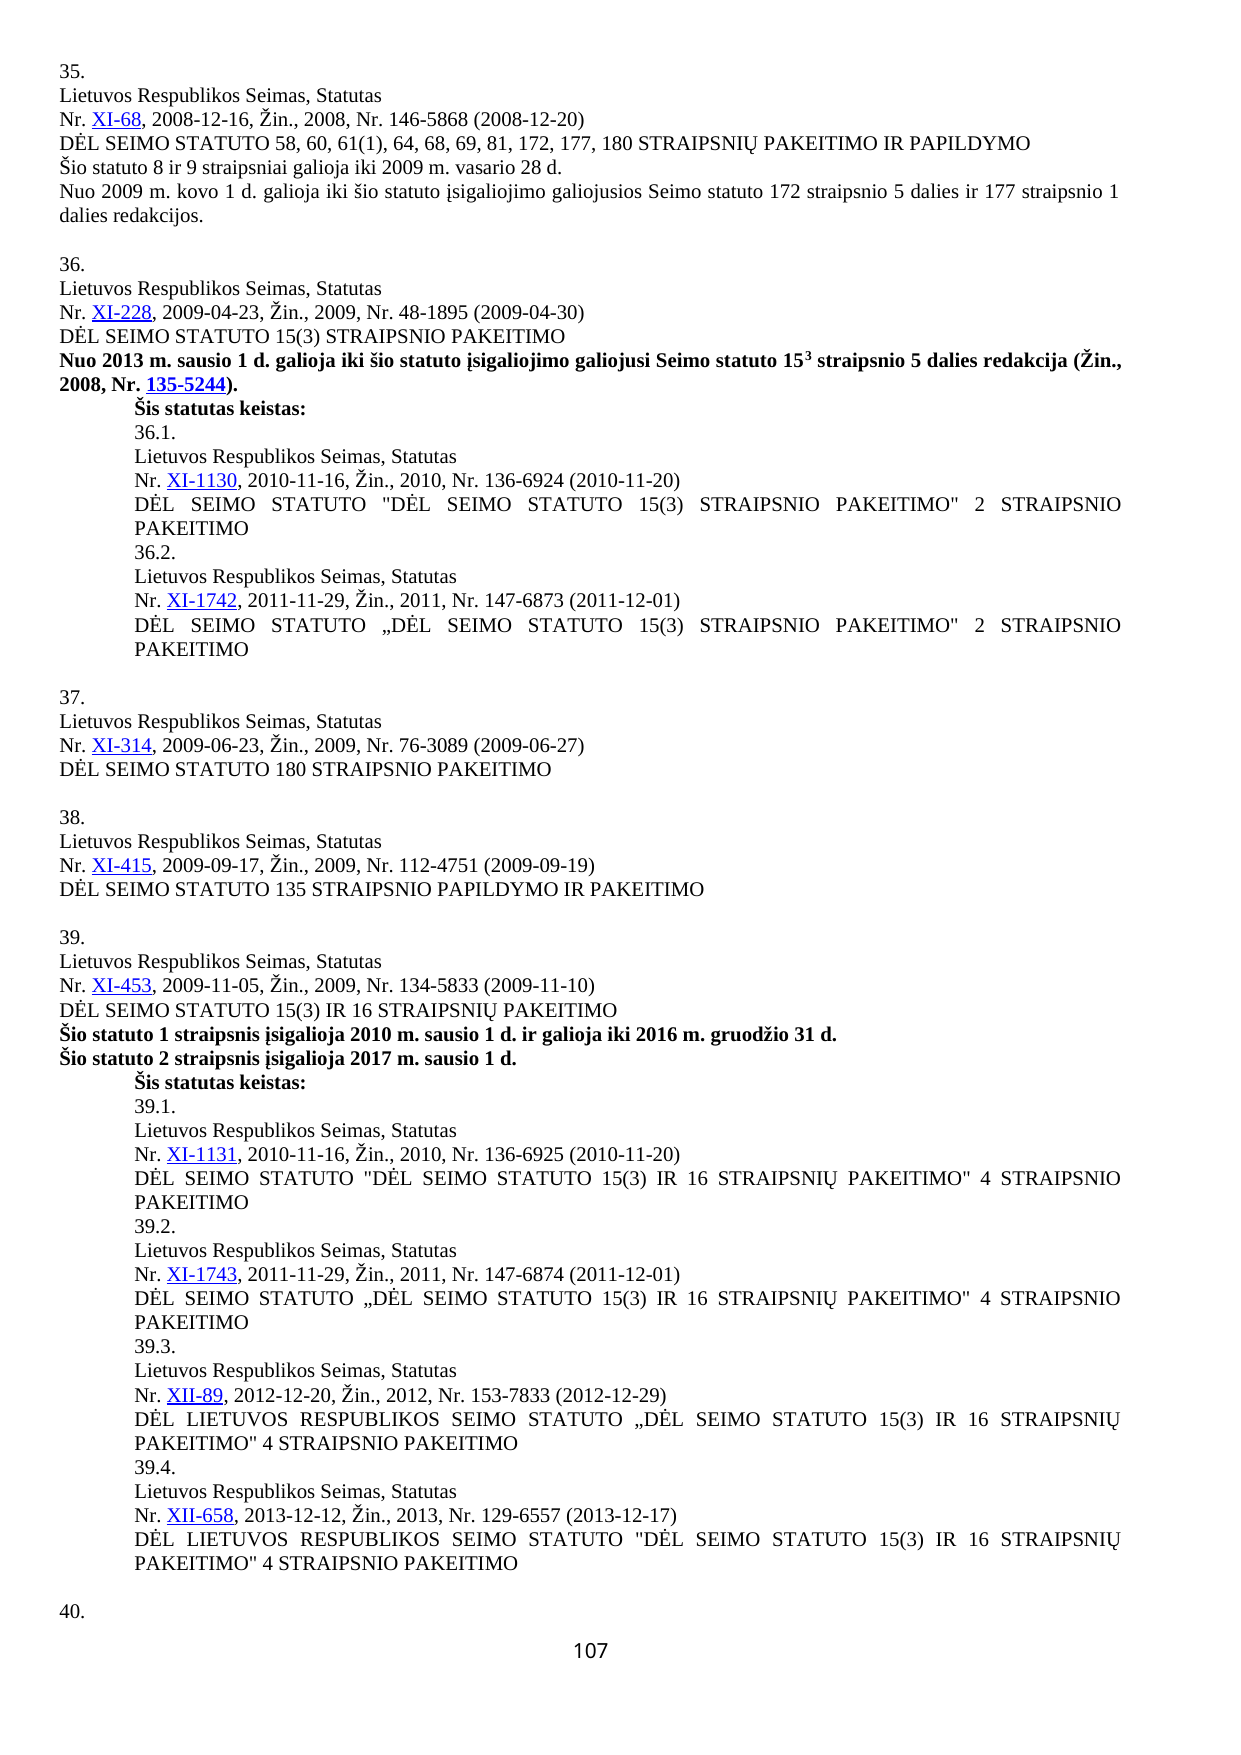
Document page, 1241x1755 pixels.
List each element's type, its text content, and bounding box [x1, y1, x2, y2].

text DĖL SEIMO STATUTO "DĖL SEIMO STATUTO 15(3) IR 16 STRAIPSNIŲ PAKEITIMO" 4 STRAIPSNIO PAKEITIMO [134, 1166, 1122, 1214]
text 39.1. [59, 1094, 1122, 1118]
text Nr. XI-453, 2009-11-05, Žin., 2009, Nr. 134-5833 (2009-11-10) [59, 973, 1122, 997]
text Lietuvos Respublikos Seimas, Statutas [59, 709, 1122, 733]
text Nr. XI-314, 2009-06-23, Žin., 2009, Nr. 76-3089 (2009-06-27) [59, 733, 1122, 757]
text Šio statuto 2 straipsnis įsigalioja 2017 m. sausio 1 d. [59, 1046, 1122, 1070]
text Nr. XI-1130, 2010-11-16, Žin., 2010, Nr. 136-6924 (2010-11-20) [59, 468, 1122, 492]
text Nr. XI-1742, 2011-11-29, Žin., 2011, Nr. 147-6873 (2011-12-01) [59, 588, 1122, 612]
text 39.2. [59, 1214, 1122, 1238]
text 36.2. [59, 540, 1122, 564]
text Lietuvos Respublikos Seimas, Statutas [59, 1118, 1122, 1142]
text 35. [59, 59, 1122, 83]
text Lietuvos Respublikos Seimas, Statutas [59, 276, 1122, 300]
text DĖL SEIMO STATUTO "DĖL SEIMO STATUTO 15(3) STRAIPSNIO PAKEITIMO" 2 STRAIPSNIO PAKEITIMO [134, 492, 1122, 540]
text 40. [59, 1599, 1122, 1623]
text Lietuvos Respublikos Seimas, Statutas [59, 1238, 1122, 1262]
text DĖL LIETUVOS RESPUBLIKOS SEIMO STATUTO "DĖL SEIMO STATUTO 15(3) IR 16 STRAIPSNIŲ PAKEITIMO" 4 STRAIPSNIO PAKEITIMO [134, 1527, 1122, 1575]
text Nuo 2013 m. sausio 1 d. galioja iki šio statuto įsigaliojimo galiojusi Seimo statuto 153 straipsnio 5 dalies redakcija (Žin., 2008, Nr. 135-5244). [59, 348, 1122, 396]
text DĖL SEIMO STATUTO 58, 60, 61(1), 64, 68, 69, 81, 172, 177, 180 STRAIPSNIŲ PAKEITIMO IR PAPILDYMO [59, 131, 1122, 155]
text Lietuvos Respublikos Seimas, Statutas [59, 829, 1122, 853]
text Šis statutas keistas: [59, 396, 1122, 420]
text Lietuvos Respublikos Seimas, Statutas [59, 1358, 1122, 1382]
text DĖL SEIMO STATUTO 135 STRAIPSNIO PAPILDYMO IR PAKEITIMO [59, 877, 1122, 901]
text 36. [59, 252, 1122, 276]
text DĖL SEIMO STATUTO 180 STRAIPSNIO PAKEITIMO [59, 757, 1122, 781]
text DĖL LIETUVOS RESPUBLIKOS SEIMO STATUTO „DĖL SEIMO STATUTO 15(3) IR 16 STRAIPSNIŲ PAKEITIMO" 4 STRAIPSNIO PAKEITIMO [134, 1407, 1122, 1455]
text Nuo 2009 m. kovo 1 d. galioja iki šio statuto įsigaliojimo galiojusios Seimo statuto 172 straipsnio 5 dalies ir 177 straipsnio 1 dalies redakcijos. [59, 179, 1122, 227]
text Nr. XI-1743, 2011-11-29, Žin., 2011, Nr. 147-6874 (2011-12-01) [59, 1262, 1122, 1286]
text 39. [59, 925, 1122, 949]
text DĖL SEIMO STATUTO „DĖL SEIMO STATUTO 15(3) STRAIPSNIO PAKEITIMO" 2 STRAIPSNIO PAKEITIMO [134, 612, 1122, 661]
text Lietuvos Respublikos Seimas, Statutas [59, 564, 1122, 588]
text Nr. XI-415, 2009-09-17, Žin., 2009, Nr. 112-4751 (2009-09-19) [59, 853, 1122, 877]
text 39.4. [59, 1455, 1122, 1479]
text DĖL SEIMO STATUTO „DĖL SEIMO STATUTO 15(3) IR 16 STRAIPSNIŲ PAKEITIMO" 4 STRAIPSNIO PAKEITIMO [134, 1286, 1122, 1334]
text 39.3. [59, 1334, 1122, 1358]
text DĖL SEIMO STATUTO 15(3) STRAIPSNIO PAKEITIMO [59, 324, 1122, 348]
text 36.1. [59, 420, 1122, 444]
text 37. [59, 685, 1122, 709]
text Nr. XI-68, 2008-12-16, Žin., 2008, Nr. 146-5868 (2008-12-20) [59, 107, 1122, 131]
text Nr. XII-658, 2013-12-12, Žin., 2013, Nr. 129-6557 (2013-12-17) [59, 1503, 1122, 1527]
text Nr. XI-1131, 2010-11-16, Žin., 2010, Nr. 136-6925 (2010-11-20) [59, 1142, 1122, 1166]
text DĖL SEIMO STATUTO 15(3) IR 16 STRAIPSNIŲ PAKEITIMO [59, 997, 1122, 1022]
text Šio statuto 8 ir 9 straipsniai galioja iki 2009 m. vasario 28 d. [59, 155, 1122, 179]
text 38. [59, 805, 1122, 829]
text Nr. XII-89, 2012-12-20, Žin., 2012, Nr. 153-7833 (2012-12-29) [59, 1382, 1122, 1407]
text Lietuvos Respublikos Seimas, Statutas [59, 1479, 1122, 1503]
text Lietuvos Respublikos Seimas, Statutas [59, 949, 1122, 973]
text Šio statuto 1 straipsnis įsigalioja 2010 m. sausio 1 d. ir galioja iki 2016 m. gruodžio 31 d. [59, 1022, 1122, 1046]
text Lietuvos Respublikos Seimas, Statutas [59, 83, 1122, 107]
text Lietuvos Respublikos Seimas, Statutas [59, 444, 1122, 468]
text Nr. XI-228, 2009-04-23, Žin., 2009, Nr. 48-1895 (2009-04-30) [59, 300, 1122, 324]
text Šis statutas keistas: [59, 1070, 1122, 1094]
